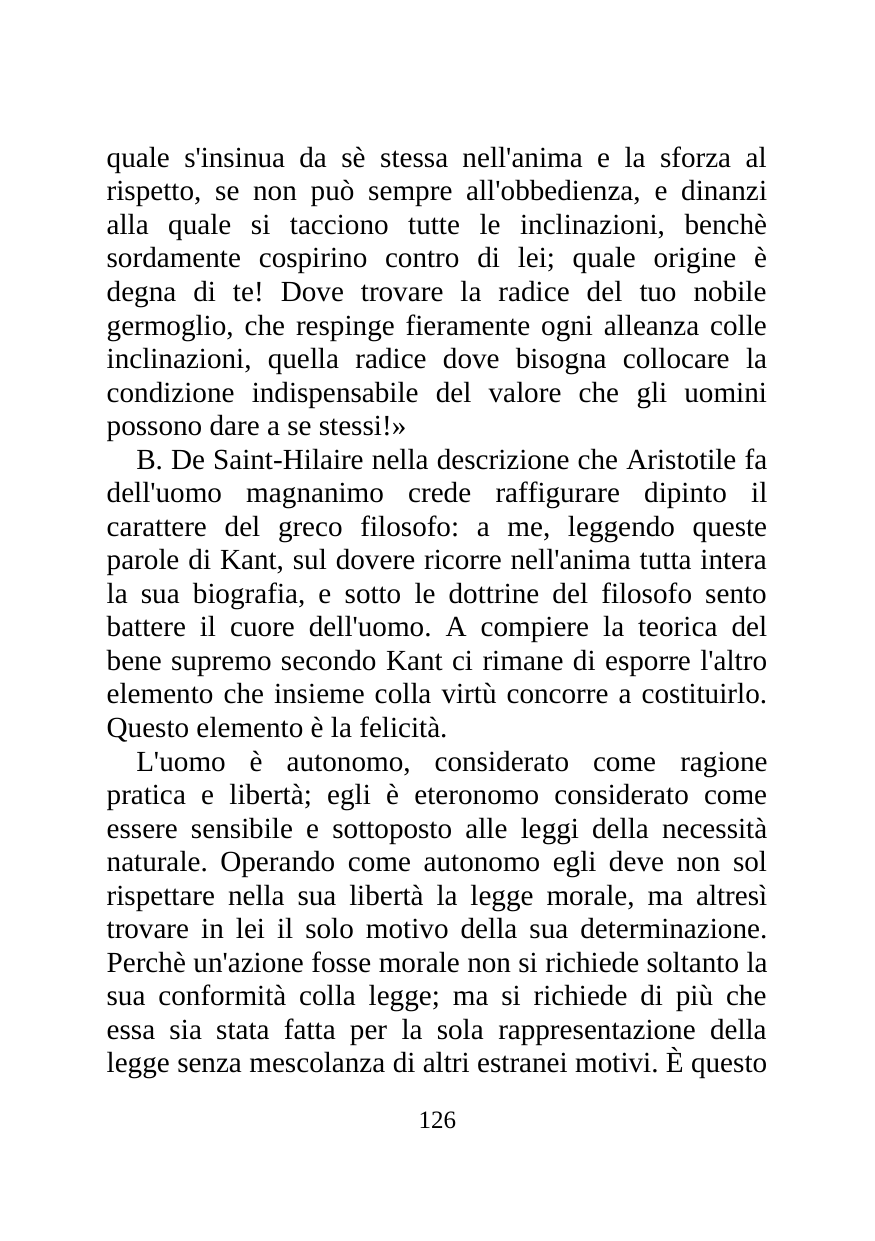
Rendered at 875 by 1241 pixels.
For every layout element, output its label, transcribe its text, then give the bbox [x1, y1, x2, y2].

text quale s'insinua da sè stessa nell'anima e la sforza al rispetto, se non può sempre all'obbedienza, e dinanzi alla quale si tacciono tutte le inclinazioni, benchè sordamente cospirino contro di lei; quale origine è degna di te! Dove trovare la radice del tuo nobile germoglio, che respinge fieramente ogni alleanza colle inclinazioni, quella radice dove bisogna collocare la condizione indispensabile del valore che gli uomini possono dare a se stessi!» [106, 140, 768, 442]
text B. De Saint-Hilaire nella descrizione che Aristotile fa dell'uomo magnanimo crede raffigurare dipinto il carattere del greco filosofo: a me, leggendo queste parole di Kant, sul dovere ricorre nell'anima tutta intera la sua biografia, e sotto le dottrine del filosofo sento battere il cuore dell'uomo. A compiere la teorica del bene supremo secondo Kant ci rimane di esporre l'altro elemento che insieme colla virtù concorre a costituirlo. Questo elemento è la felicità. [106, 442, 768, 744]
text L'uomo è autonomo, considerato come ragione pratica e libertà; egli è eteronomo considerato come essere sensibile e sottoposto alle leggi della necessità naturale. Operando come autonomo egli deve non sol rispettare nella sua libertà la legge morale, ma altresì trovare in lei il solo motivo della sua determinazione. Perchè un'azione fosse morale non si richiede soltanto la sua conformità colla legge; ma si richiede di più che essa sia stata fatta per la sola rappresentazione della legge senza mescolanza di altri estranei motivi. È questo [106, 744, 768, 1079]
